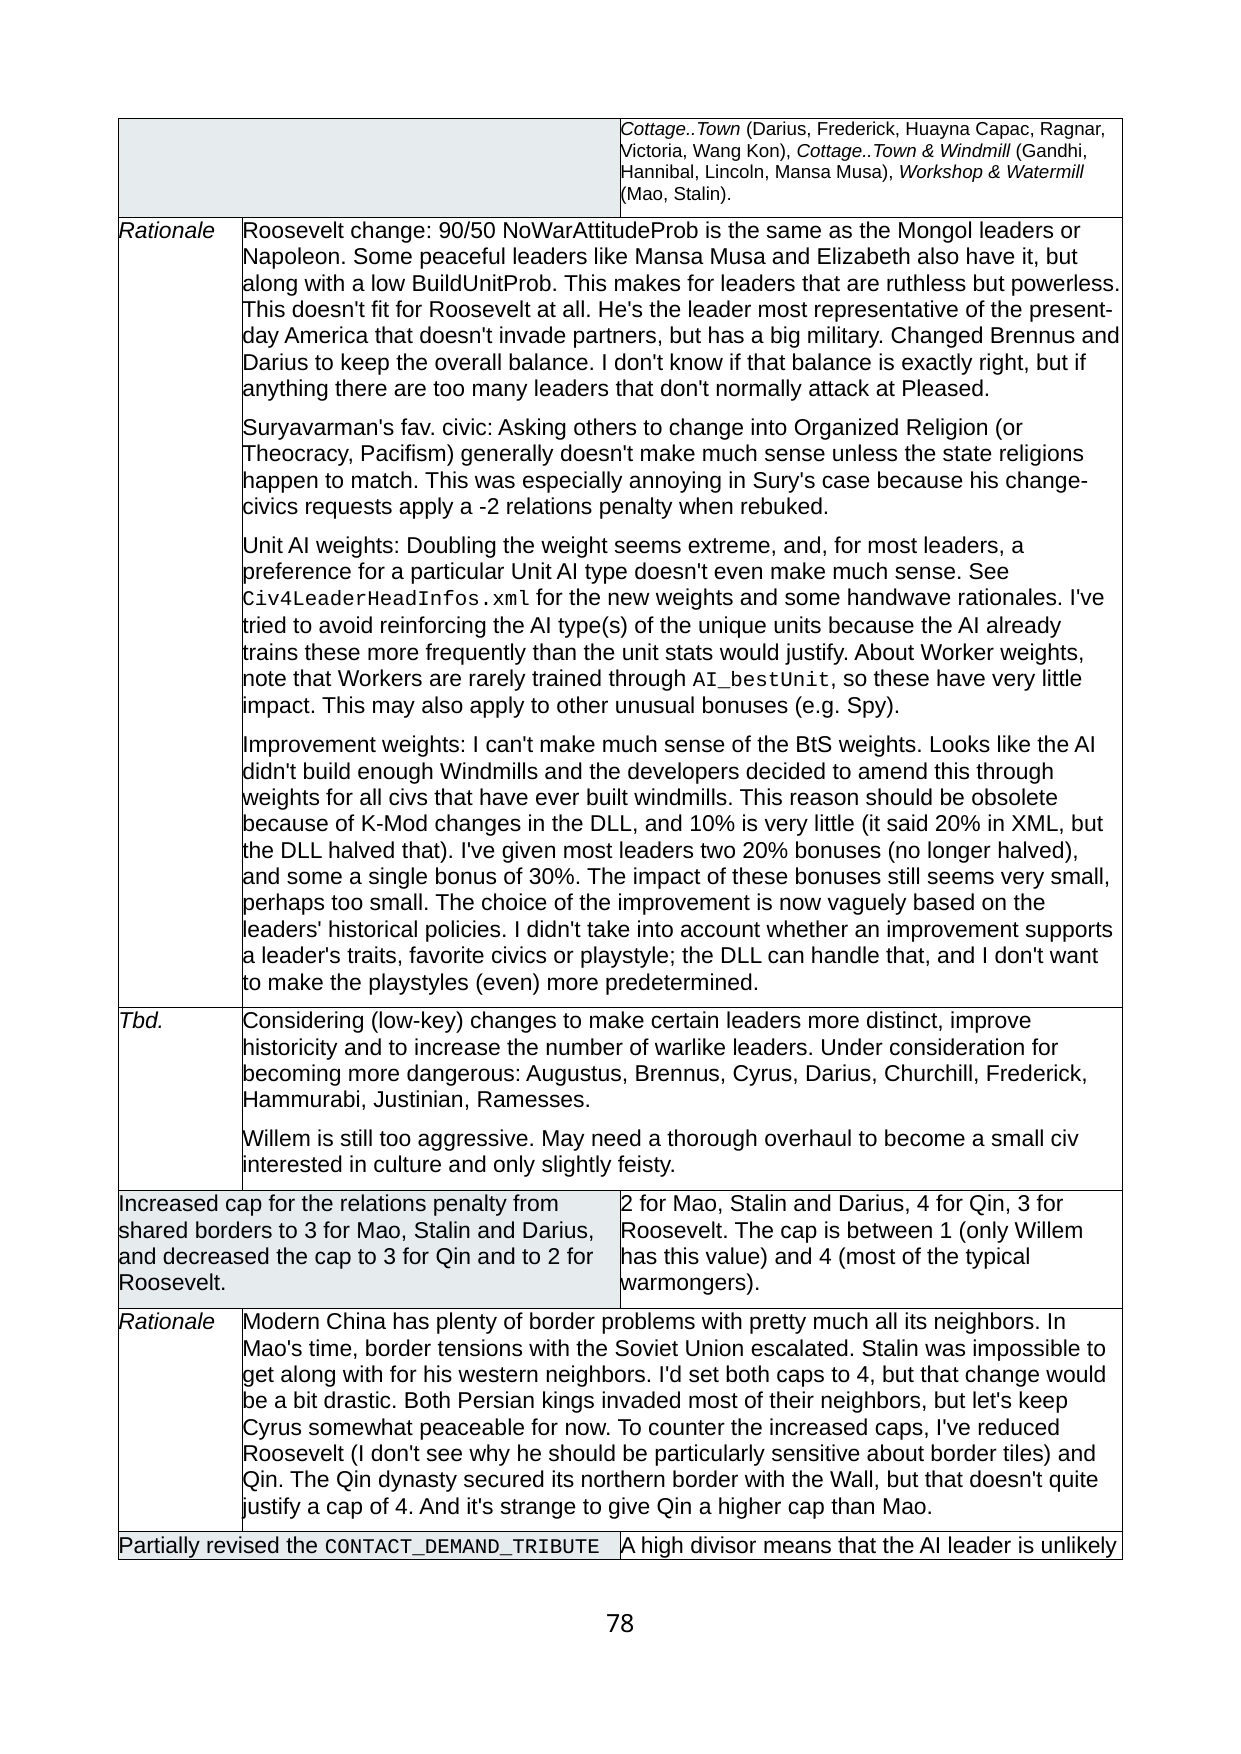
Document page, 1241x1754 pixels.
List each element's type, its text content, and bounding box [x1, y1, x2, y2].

table_cell Tbd. [119, 1008, 242, 1190]
table_cell Increased cap for the relations penalty from shared borders to 3 for Mao, Stalin and Darius, and decreased the cap to 3 for Qin and to 2 for Roosevelt. [119, 1191, 620, 1308]
table_cell [119, 119, 620, 217]
table_cell Rationale [119, 218, 242, 1007]
table_cell Modern China has plenty of border problems with pretty much all its neighbors. In Mao's time, border tensions with the Soviet Union escalated. Stalin was impossible to get along with for his western neighbors. I'd set both caps to 4, but that change would be a bit drastic. Both Persian kings invaded most of their neighbors, but let's keep Cyrus somewhat peaceable for now. To counter the increased caps, I've reduced Roosevelt (I don't see why he should be particularly sensitive about border tiles) and Qin. The Qin dynasty secured its northern border with the Wall, but that doesn't quite justify a cap of 4. And it's strange to give Qin a higher cap than Mao. [243, 1309, 1122, 1531]
table_cell 2 for Mao, Stalin and Darius, 4 for Qin, 3 for Roosevelt. The cap is between 1 (only Willem has this value) and 4 (most of the typical warmongers). [621, 1191, 1122, 1308]
table_cell A high divisor means that the AI leader is unlikely [621, 1532, 1122, 1559]
table_cell Partially revised the CONTACT_DEMAND_TRIBUTE [119, 1532, 620, 1559]
table_cell Roosevelt change: 90/50 NoWarAttitudeProb is the same as the Mongol leaders or Napoleon. Some peaceful leaders like Mansa Musa and Elizabeth also have it, but along with a low BuildUnitProb. This makes for leaders that are ruthless but powerless. This doesn't fit for Roosevelt at all. He's the leader most representative of the present-day America that doesn't invade partners, but has a big military. Changed Brennus and Darius to keep the overall balance. I don't know if that balance is exactly right, but if anything there are too many leaders that don't normally attack at Pleased. Suryavarman's fav. civic: Asking others to change into Organized Religion (or Theocracy, Pacifism) generally doesn't make much sense unless the state religions happen to match. This was especially annoying in Sury's case because his change-civics requests apply a -2 relations penalty when rebuked. Unit AI weights: Doubling the weight seems extreme, and, for most leaders, a preference for a particular Unit AI type doesn't even make much sense. See Civ4LeaderHeadInfos.xml for the new weights and some handwave rationales. I've tried to avoid reinforcing the AI type(s) of the unique units because the AI already trains these more frequently than the unit stats would justify. About Worker weights, note that Workers are rarely trained through AI_bestUnit, so these have very little impact. This may also apply to other unusual bonuses (e.g. Spy). Improvement weights: I can't make much sense of the BtS weights. Looks like the AI didn't build enough Windmills and the developers decided to amend this through weights for all civs that have ever built windmills. This reason should be obsolete because of K-Mod changes in the DLL, and 10% is very little (it said 20% in XML, but the DLL halved that). I've given most leaders two 20% bonuses (no longer halved), and some a single bonus of 30%. The impact of these bonuses still seems very small, perhaps too small. The choice of the improvement is now vaguely based on the leaders' historical policies. I didn't take into account whether an improvement supports a leader's traits, favorite civics or playstyle; the DLL can handle that, and I don't want to make the playstyles (even) more predetermined. [243, 218, 1122, 1007]
table_cell Cottage..Town (Darius, Frederick, Huayna Capac, Ragnar, Victoria, Wang Kon), Cottage..Town & Windmill (Gandhi, Hannibal, Lincoln, Mansa Musa), Workshop & Watermill (Mao, Stalin). [621, 119, 1122, 217]
table_cell Considering (low-key) changes to make certain leaders more distinct, improve historicity and to increase the number of warlike leaders. Under consideration for becoming more dangerous: Augustus, Brennus, Cyrus, Darius, Churchill, Frederick, Hammurabi, Justinian, Ramesses. Willem is still too aggressive. May need a thorough overhaul to become a small civ interested in culture and only slightly feisty. [243, 1008, 1122, 1190]
table_cell Rationale [119, 1309, 242, 1531]
